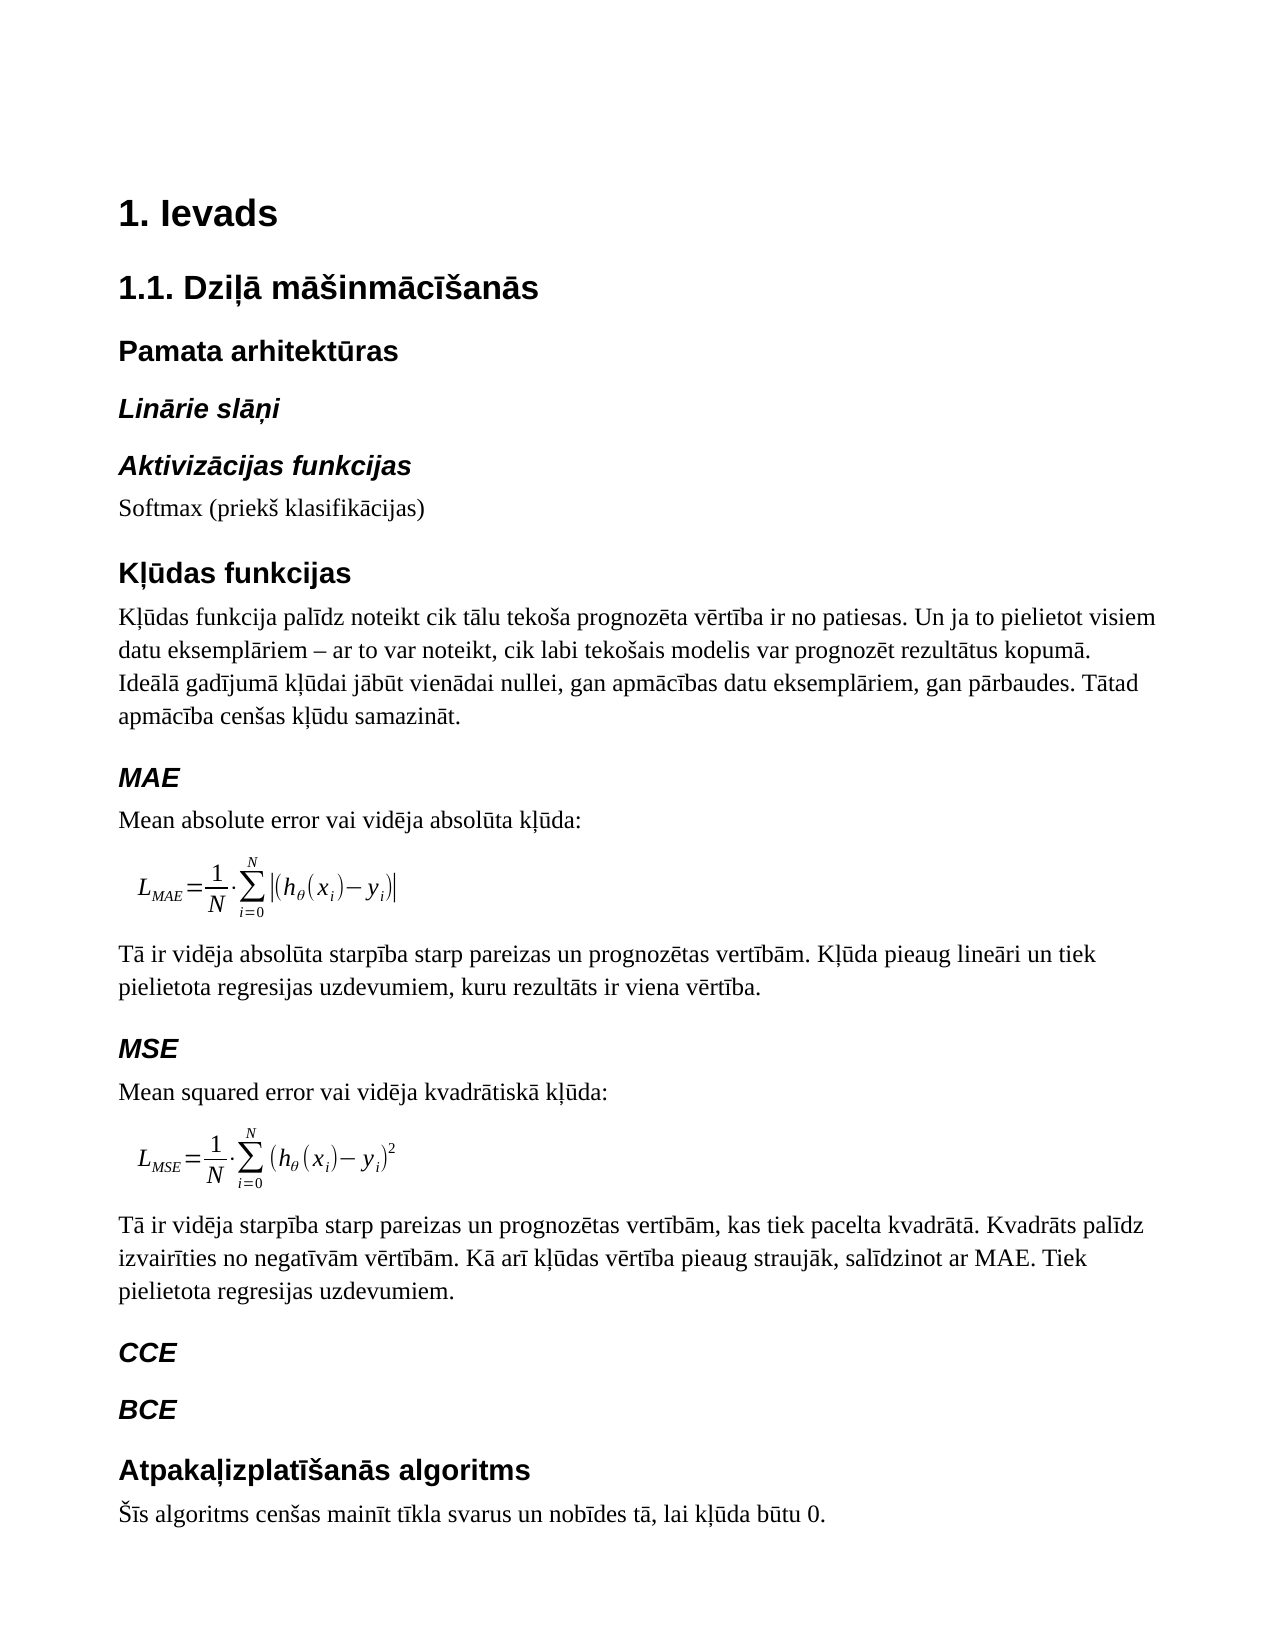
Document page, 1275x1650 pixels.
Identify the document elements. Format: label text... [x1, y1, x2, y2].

subtitle BCE [118, 1393, 1157, 1425]
subtitle MAE [118, 761, 1157, 793]
text Softmax (priekš klasifikācijas) [118, 493, 1157, 522]
text Mean squared error vai vidēja kvadrātiskā kļūda: [118, 1077, 1157, 1105]
subtitle 1. Ievads [118, 191, 1157, 234]
text Šīs algoritms cenšas mainīt tīkla svarus un nobīdes tā, lai kļūda būtu 0. [118, 1499, 1157, 1527]
subtitle Aktivizācijas funkcijas [118, 449, 1157, 481]
subtitle Atpakaļizplatīšanās algoritms [118, 1452, 1157, 1486]
text Tā ir vidēja starpība starp pareizas un prognozētas vertībām, kas tiek pacelta kvadrātā. Kvadrāts palīdz izvairīties no negatīvām vērtībām. Kā arī kļūdas vērtība pieaug straujāk, salīdzinot ar MAE. Tiek pielietota regresijas uzdevumiem. [118, 1210, 1157, 1305]
subtitle MSE [118, 1032, 1157, 1064]
subtitle Pamata arhitektūras [118, 333, 1157, 367]
text Kļūdas funkcija palīdz noteikt cik tālu tekoša prognozēta vērtība ir no patiesas. Un ja to pielietot visiem datu eksemplāriem – ar to var noteikt, cik labi tekošais modelis var prognozēt rezultātus kopumā. Ideālā gadījumā kļūdai jābūt vienādai nullei, gan apmācības datu eksemplāriem, gan pārbaudes. Tātad apmācība cenšas kļūdu samazināt. [118, 602, 1157, 730]
subtitle Linārie slāņi [118, 392, 1157, 424]
subtitle Kļūdas funkcijas [118, 556, 1157, 589]
subtitle 1.1. Dziļā māšinmācīšanās [118, 268, 1157, 306]
text Tā ir vidēja absolūta starpība starp pareizas un prognozētas vertībām. Kļūda pieaug lineāri un tiek pielietota regresijas uzdevumiem, kuru rezultāts ir viena vērtība. [118, 939, 1157, 1001]
subtitle CCE [118, 1337, 1157, 1368]
text Mean absolute error vai vidēja absolūta kļūda: [118, 805, 1157, 834]
